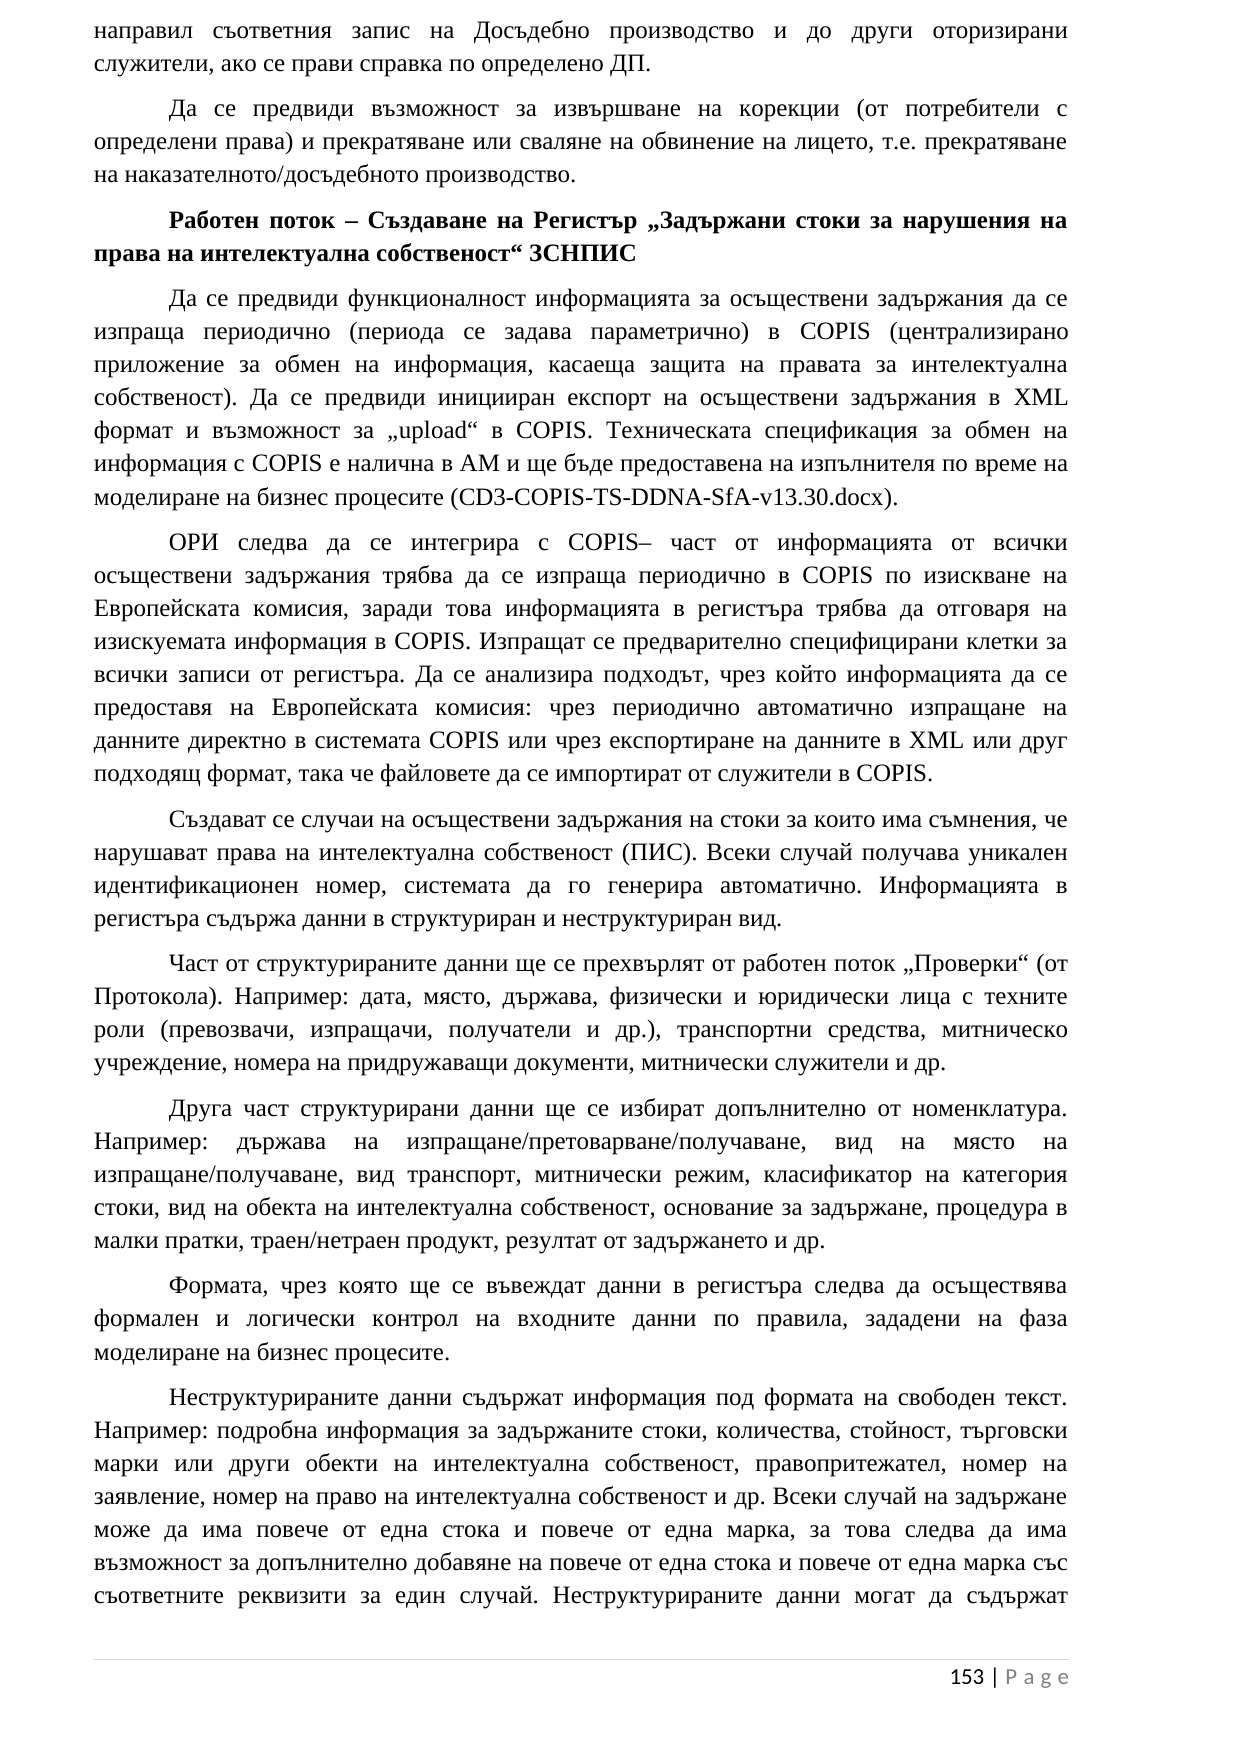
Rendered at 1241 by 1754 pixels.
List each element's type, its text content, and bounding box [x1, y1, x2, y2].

list Създават се случаи на осъществени задържания на стоки за които има съмнения, че нарушават права на интелектуална собственост (ПИС). Всеки случай получава уникален идентификационен номер, системата да го генерира автоматично. Информацията в регистъра съдържа данни в структуриран и неструктуриран вид. [94, 804, 1069, 932]
text направил съответния запис на Досъдебно производство и до други оторизирани служители, ако се прави справка по определено ДП. [94, 15, 1069, 77]
list Част от структурираните данни ще се прехвърлят от работен поток „Проверки“ (от Протокола). Например: дата, място, държава, физически и юридически лица с техните роли (превозвачи, изпращачи, получатели и др.), транспортни средства, митническо учреждение, номера на придружаващи документи, митнически служители и др. [94, 948, 1069, 1076]
list Да се предвиди функционалност информацията за осъществени задържания да се изпраща периодично (периода се задава параметрично) в COPIS (централизирано приложение за обмен на информация, касаеща защита на правата за интелектуална собственост). Да се предвиди иницииран експорт на осъществени задържания в XML формат и възможност за „uplоad“ в COPIS. Техническата спецификация за обмен на информация с COPIS е налична в АМ и ще бъде предоставена на изпълнителя по време на моделиране на бизнес процесите (CD3-COPIS-TS-DDNA-SfA-v13.30.docx). [94, 283, 1069, 510]
list Друга част структурирани данни ще се избират допълнително от номенклатура. Например: държава на изпращане/претоварване/получаване, вид на място на изпращане/получаване, вид транспорт, митнически режим, класификатор на категория стоки, вид на обекта на интелектуална собственост, основание за задържане, процедура в малки пратки, траен/нетраен продукт, резултат от задържането и др. [94, 1093, 1069, 1254]
text Работен поток – Създаване на Регистър „Задържани стоки за нарушения на права на интелектуална собственост“ ЗСНПИС [94, 205, 1069, 267]
list ОРИ следва да се интегрира с COPIS– част от информацията от всички осъществени задържания трябва да се изпраща периодично в COPIS по изискване на Европейската комисия, заради това информацията в регистъра трябва да отговаря на изискуемата информация в COPIS. Изпращат се предварително специфицирани клетки за всички записи от регистъра. Да се анализира подходът, чрез който информацията да се предоставя на Европейската комисия: чрез периодично автоматично изпращане на данните директно в системата COPIS или чрез експортиране на данните в XML или друг подходящ формат, така че файловете да се импортират от служители в COPIS. [94, 527, 1069, 787]
text Да се предвиди възможност за извършване на корекции (от потребители с определени права) и прекратяване или сваляне на обвинение на лицето, т.е. прекратяване на наказателното/досъдебното производство. [94, 93, 1069, 188]
list Формата, чрез която ще се въвеждат данни в регистъра следва да осъществява формален и логически контрол на входните данни по правила, зададени на фаза моделиране на бизнес процесите. [94, 1271, 1069, 1365]
list Неструктурираните данни съдържат информация под формата на свободен текст. Например: подробна информация за задържаните стоки, количества, стойност, търговски марки или други обекти на интелектуална собственост, правопритежател, номер на заявление, номер на право на интелектуална собственост и др. Всеки случай на задържане може да има повече от една стока и повече от една марка, за това следва да има възможност за допълнително добавяне на повече от една стока и повече от една марка със съответните реквизити за един случай. Неструктурираните данни могат да съдържат [94, 1382, 1069, 1609]
